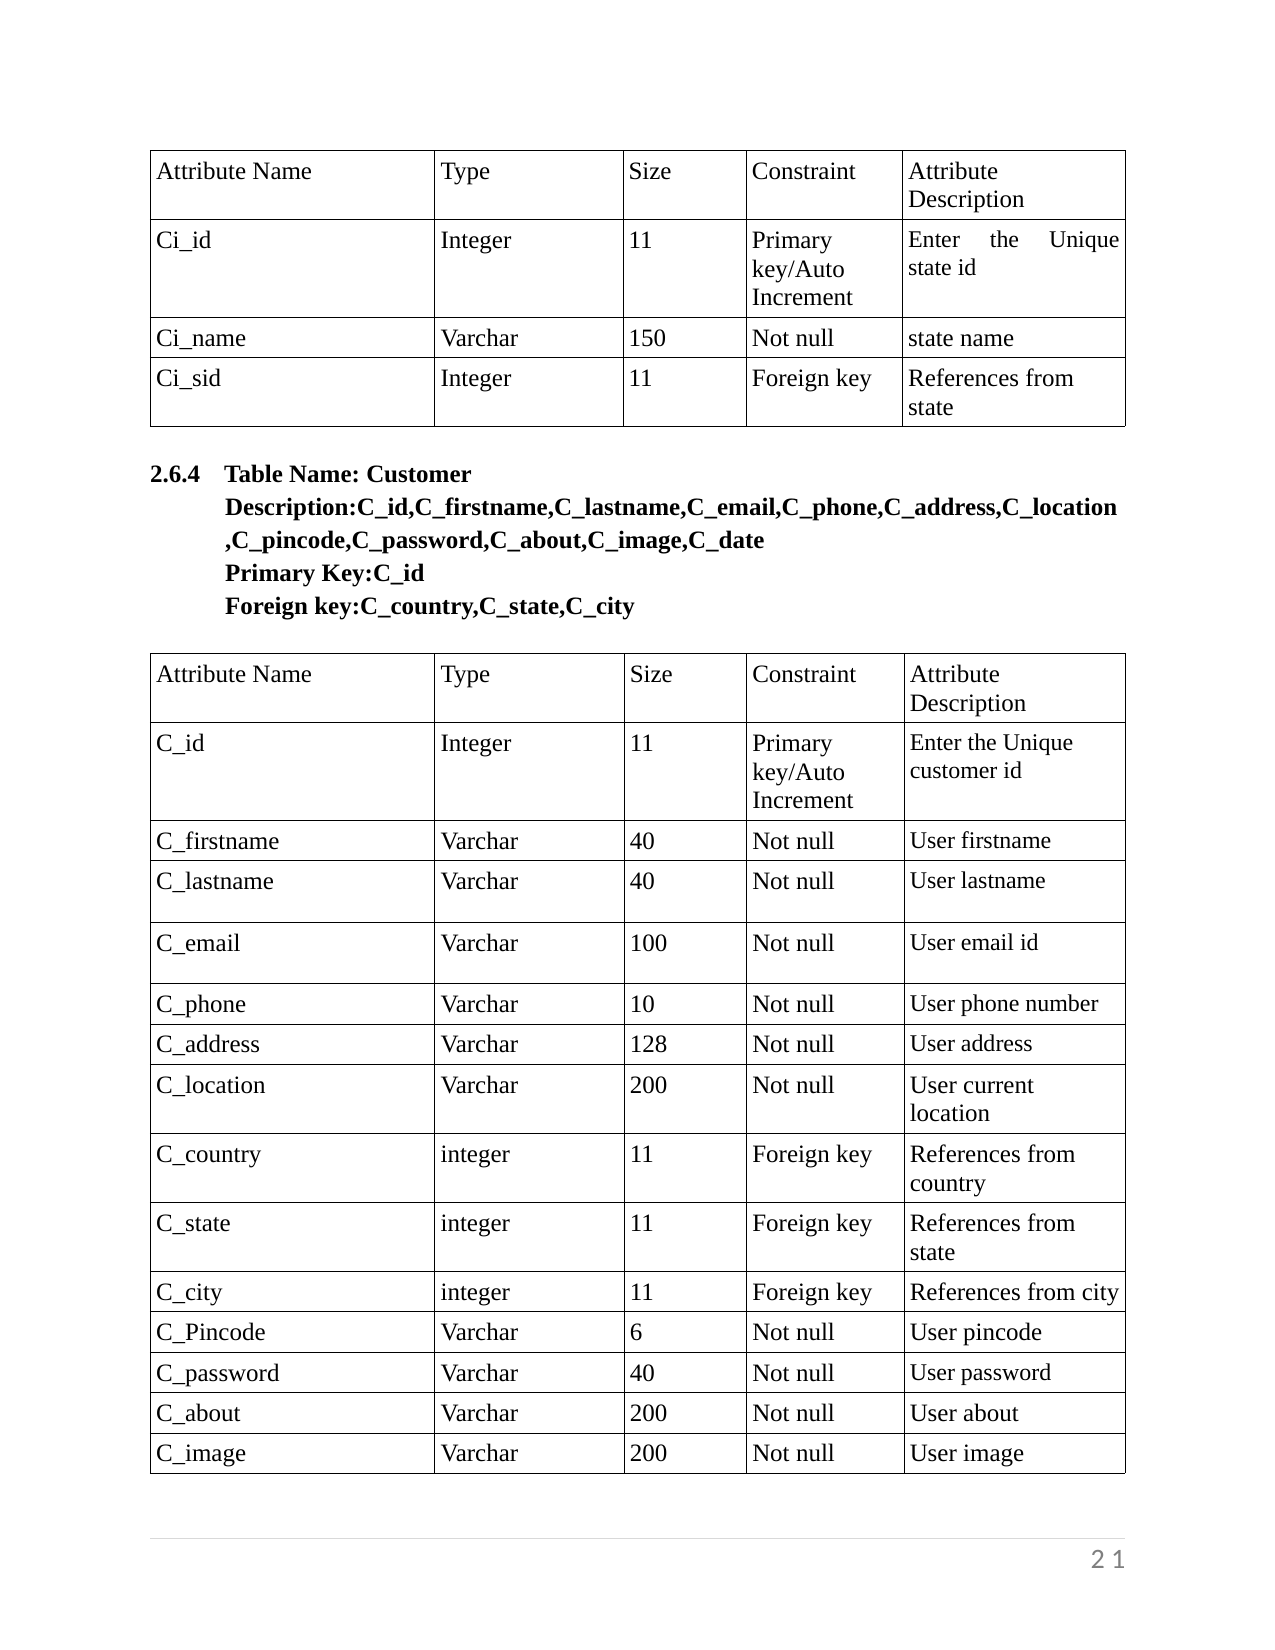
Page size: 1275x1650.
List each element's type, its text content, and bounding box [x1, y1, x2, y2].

table_cell User current location [905, 1065, 1125, 1133]
table_header Type [435, 654, 624, 722]
table_cell Foreign key [747, 358, 902, 426]
table_cell 6 [625, 1312, 746, 1352]
table_cell User pincode [905, 1312, 1125, 1352]
table_cell Varchar [435, 923, 624, 983]
table_cell Not null [747, 318, 902, 357]
table_header Constraint [747, 654, 904, 722]
table_cell User phone number [905, 984, 1125, 1024]
table_cell 11 [625, 1203, 746, 1271]
table_cell C_password [151, 1353, 434, 1392]
table_cell integer [435, 1272, 624, 1311]
table_cell Not null [747, 1393, 904, 1432]
table_cell integer [435, 1134, 624, 1202]
table_cell Enter the Unique customer id [905, 723, 1125, 820]
table_cell C_city [151, 1272, 434, 1311]
table_cell Not null [747, 1025, 904, 1064]
table_cell 11 [625, 1134, 746, 1202]
table_cell state name [903, 318, 1125, 357]
table_cell 11 [624, 358, 746, 426]
table_cell References from state [903, 358, 1125, 426]
table_cell References from country [905, 1134, 1125, 1202]
table_cell C_email [151, 923, 434, 983]
table_cell Primary key/Auto Increment [747, 220, 902, 317]
table_cell C_Pincode [151, 1312, 434, 1352]
table_cell User lastname [905, 861, 1125, 922]
table_header Type [435, 151, 623, 219]
table_cell 128 [625, 1025, 746, 1064]
table_cell Integer [435, 358, 623, 426]
table_cell User about [905, 1393, 1125, 1432]
table_cell 10 [625, 984, 746, 1024]
table_cell 40 [625, 1353, 746, 1392]
table_cell Varchar [435, 984, 624, 1024]
table_cell 11 [624, 220, 746, 317]
table_cell C_phone [151, 984, 434, 1024]
table_cell 40 [625, 861, 746, 922]
table_cell Varchar [435, 1393, 624, 1432]
table_cell 100 [625, 923, 746, 983]
table_cell User email id [905, 923, 1125, 983]
table_header Attribute Description [903, 151, 1125, 219]
table_cell 150 [624, 318, 746, 357]
table_cell Not null [747, 984, 904, 1024]
table_cell C_country [151, 1134, 434, 1202]
table_cell Not null [747, 1434, 904, 1473]
text Primary Key:C_id [150, 558, 1125, 587]
table_cell 40 [625, 821, 746, 860]
table_cell Varchar [435, 861, 624, 922]
table_cell User address [905, 1025, 1125, 1064]
table_cell C_location [151, 1065, 434, 1133]
table_cell Varchar [435, 1025, 624, 1064]
text ,C_pincode,C_password,C_about,C_image,C_date [150, 525, 1125, 554]
table_header Size [624, 151, 746, 219]
table_cell Not null [747, 1312, 904, 1352]
table_cell Foreign key [747, 1203, 904, 1271]
table_cell C_address [151, 1025, 434, 1064]
table_cell Ci_sid [151, 358, 434, 426]
table_cell Not null [747, 1065, 904, 1133]
table_cell Ci_name [151, 318, 434, 357]
table_cell C_state [151, 1203, 434, 1271]
table_cell Not null [747, 861, 904, 922]
table_cell Not null [747, 923, 904, 983]
text 2.6.4 Table Name: Customer [150, 459, 1125, 488]
table_cell 200 [625, 1434, 746, 1473]
table_header Attribute Name [151, 151, 434, 219]
table_cell C_id [151, 723, 434, 820]
table_header Constraint [747, 151, 902, 219]
table_cell User password [905, 1353, 1125, 1392]
table_cell C_firstname [151, 821, 434, 860]
table_cell Not null [747, 1353, 904, 1392]
table_cell User image [905, 1434, 1125, 1473]
table_cell Varchar [435, 1434, 624, 1473]
table_cell Not null [747, 821, 904, 860]
table_cell Varchar [435, 1353, 624, 1392]
table_cell Primary key/Auto Increment [747, 723, 904, 820]
table_cell 200 [625, 1065, 746, 1133]
table_cell C_about [151, 1393, 434, 1432]
table_cell Varchar [435, 821, 624, 860]
table_cell Integer [435, 723, 624, 820]
table_cell 200 [625, 1393, 746, 1432]
table_cell integer [435, 1203, 624, 1271]
table_cell Ci_id [151, 220, 434, 317]
table_cell Foreign key [747, 1272, 904, 1311]
table_header Size [625, 654, 746, 722]
text Description:C_id,C_firstname,C_lastname,C_email,C_phone,C_address,C_location [150, 492, 1125, 521]
table_cell Integer [435, 220, 623, 317]
table_cell 11 [625, 1272, 746, 1311]
table_cell 11 [625, 723, 746, 820]
table_cell Varchar [435, 1065, 624, 1133]
table_cell References from city [905, 1272, 1125, 1311]
table_cell Varchar [435, 1312, 624, 1352]
table_cell C_image [151, 1434, 434, 1473]
table_cell Enter the Unique state id [903, 220, 1125, 317]
table_cell C_lastname [151, 861, 434, 922]
table_cell Varchar [435, 318, 623, 357]
table_cell User firstname [905, 821, 1125, 860]
table_cell Foreign key [747, 1134, 904, 1202]
table_header Attribute Description [905, 654, 1125, 722]
table_header Attribute Name [151, 654, 434, 722]
table_cell References from state [905, 1203, 1125, 1271]
text Foreign key:C_country,C_state,C_city [150, 591, 1125, 620]
